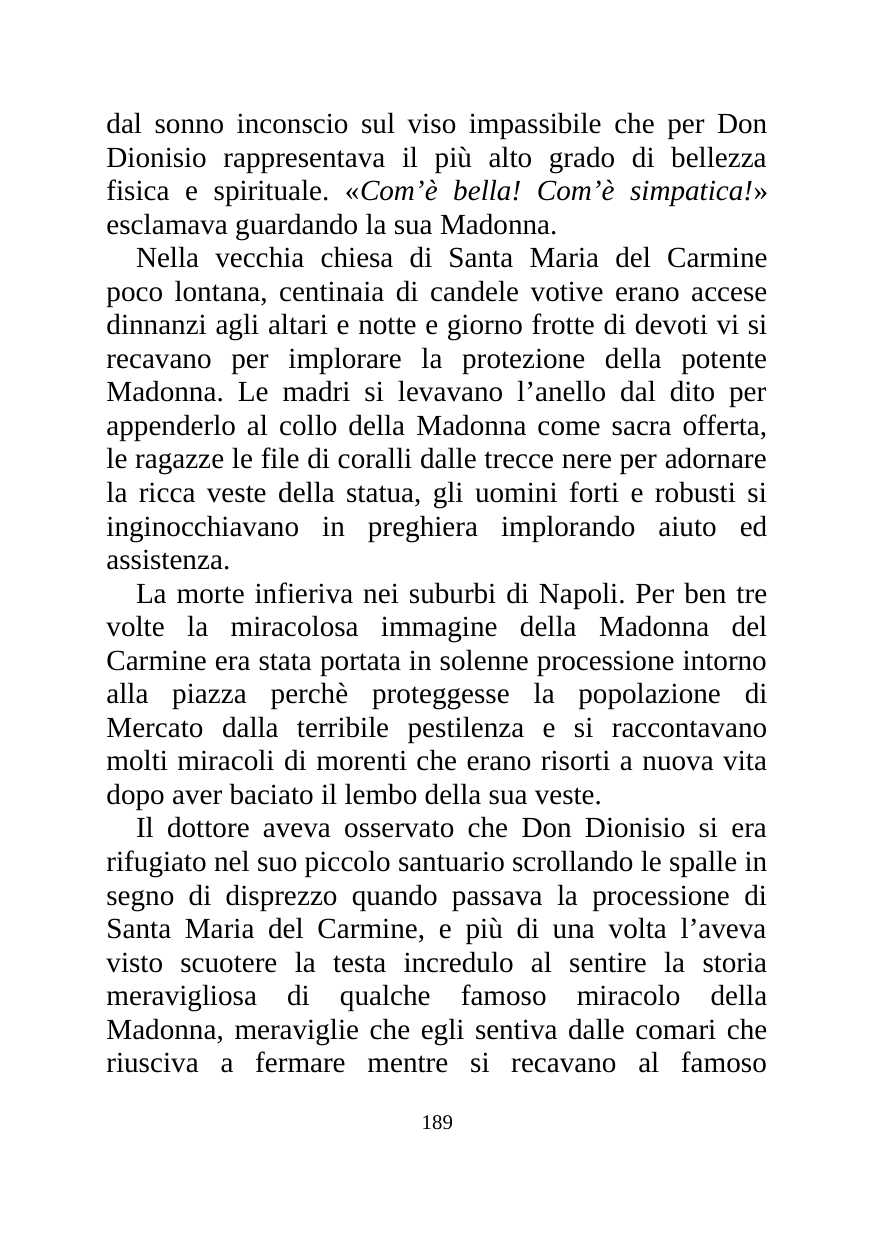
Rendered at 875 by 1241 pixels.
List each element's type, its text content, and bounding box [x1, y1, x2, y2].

text dal sonno inconscio sul viso impassibile che per Don Dionisio rappresentava il più alto grado di bellezza fisica e spirituale. «Com’è bella! Com’è simpatica!» esclamava guardando la sua Madonna. [106, 106, 768, 240]
text La morte infieriva nei suburbi di Napoli. Per ben tre volte la miracolosa immagine della Madonna del Carmine era stata portata in solenne processione intorno alla piazza perchè proteggesse la popolazione di Mercato dalla terribile pestilenza e si raccontavano molti miracoli di morenti che erano risorti a nuova vita dopo aver baciato il lembo della sua veste. [106, 576, 768, 811]
text Nella vecchia chiesa di Santa Maria del Carmine poco lontana, centinaia di candele votive erano accese dinnanzi agli altari e notte e giorno frotte di devoti vi si recavano per implorare la protezione della potente Madonna. Le madri si levavano l’anello dal dito per appenderlo al collo della Madonna come sacra offerta, le ragazze le file di coralli dalle trecce nere per adornare la ricca veste della statua, gli uomini forti e robusti si inginocchiavano in preghiera implorando aiuto ed assistenza. [106, 240, 768, 576]
text Il dottore aveva osservato che Don Dionisio si era rifugiato nel suo piccolo santuario scrollando le spalle in segno di disprezzo quando passava la processione di Santa Maria del Carmine, e più di una volta l’aveva visto scuotere la testa incredulo al sentire la storia meravigliosa di qualche famoso miracolo della Madonna, meraviglie che egli sentiva dalle comari che riusciva a fermare mentre si recavano al famoso [106, 811, 768, 1079]
